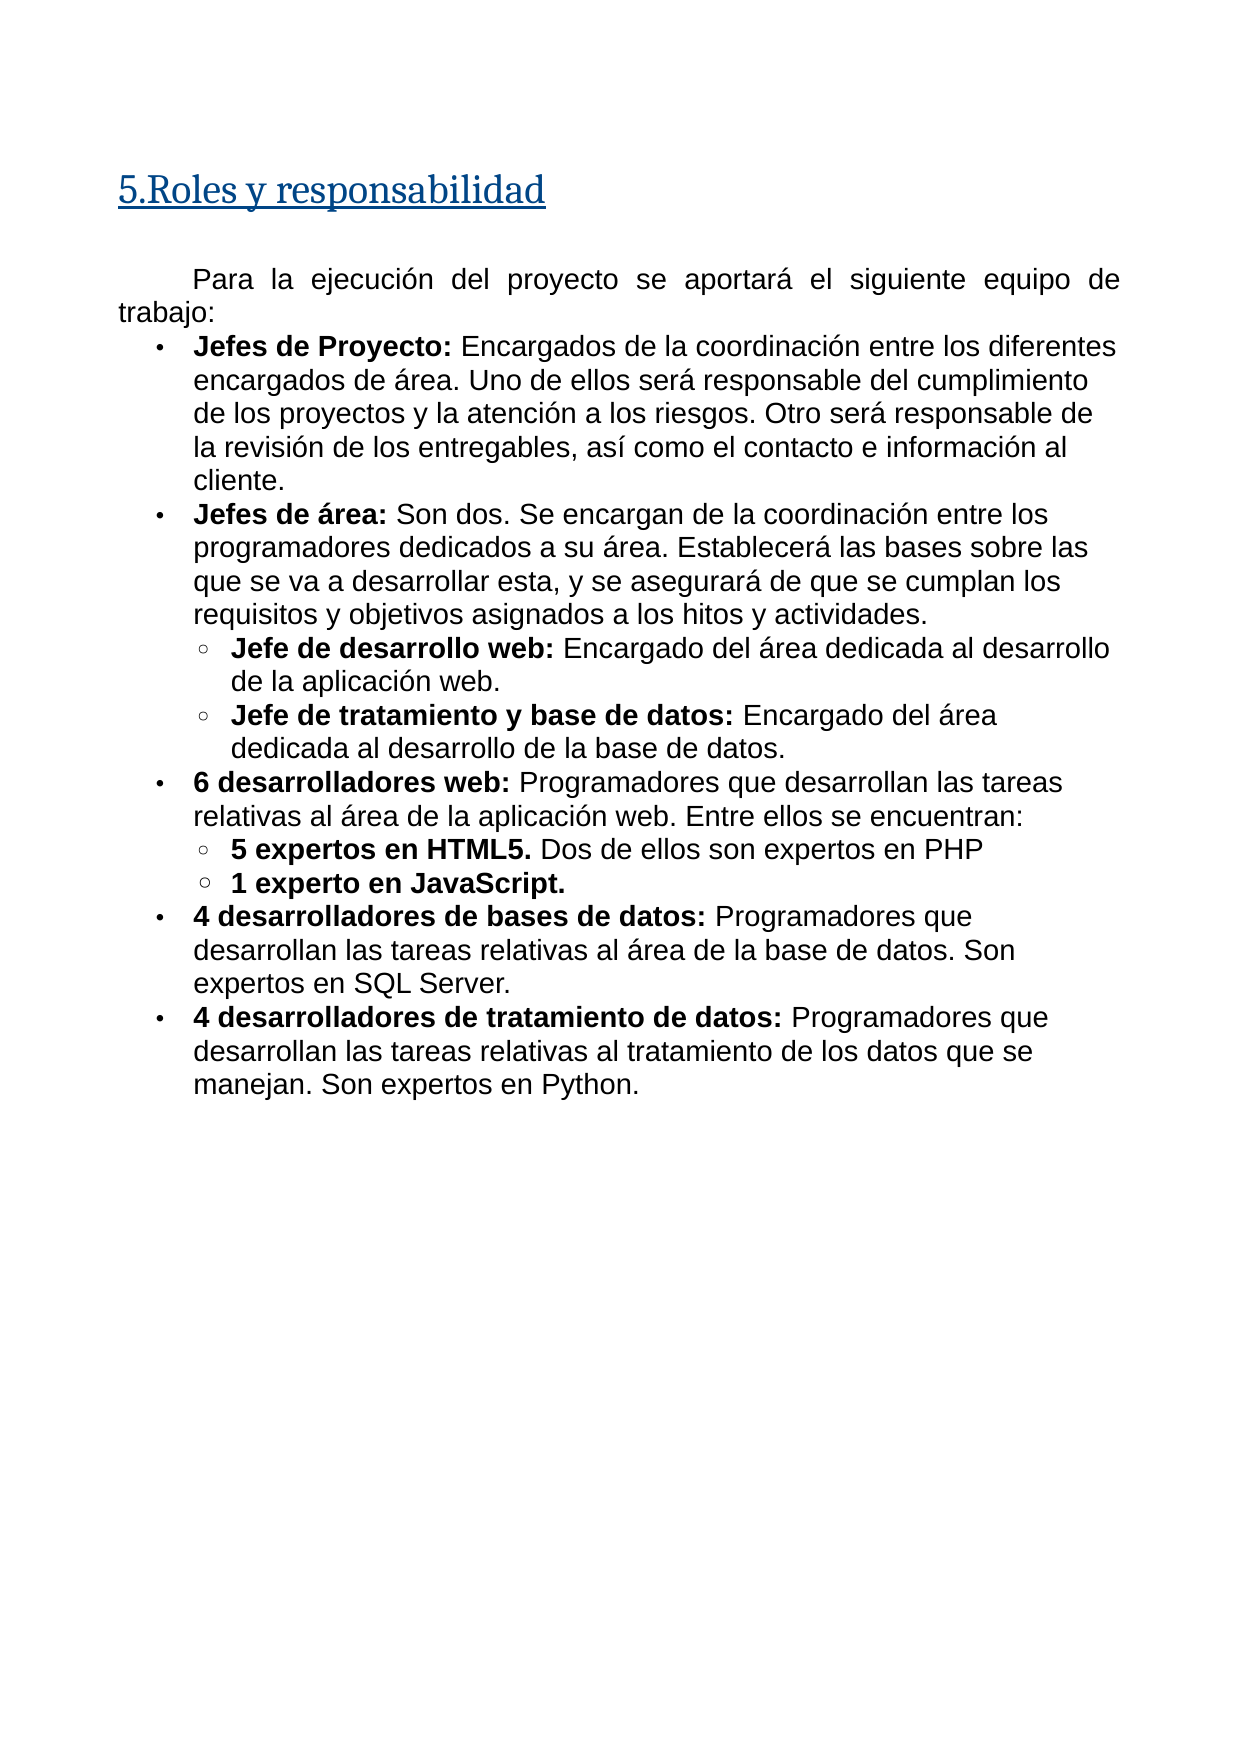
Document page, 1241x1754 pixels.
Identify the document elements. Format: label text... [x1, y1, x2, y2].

list Jefes de Proyecto: Encargados de la coordinación entre los diferentes encargados de área. Uno de ellos será responsable del cumplimiento de los proyectos y la atención a los riesgos. Otro será responsable de la revisión de los entregables, así como el contacto e información al cliente. [156, 329, 1122, 497]
list Jefes de área: Son dos. Se encargan de la coordinación entre los programadores dedicados a su área. Establecerá las bases sobre las que se va a desarrollar esta, y se asegurará de que se cumplan los requisitos y objetivos asignados a los hitos y actividades. [156, 497, 1122, 631]
list 4 desarrolladores de tratamiento de datos: Programadores que desarrollan las tareas relativas al tratamiento de los datos que se manejan. Son expertos en Python. [156, 1000, 1122, 1101]
list Jefe de tratamiento y base de datos: Encargado del área dedicada al desarrollo de la base de datos. [193, 698, 1122, 765]
list Jefe de desarrollo web: Encargado del área dedicada al desarrollo de la aplicación web. [193, 631, 1122, 698]
text Para la ejecución del proyecto se aportará el siguiente equipo de trabajo: [118, 262, 1122, 329]
text 5.Roles y responsabilidad [118, 166, 1122, 214]
list 1 experto en JavaScript. [193, 866, 1122, 899]
list 6 desarrolladores web: Programadores que desarrollan las tareas relativas al área de la aplicación web. Entre ellos se encuentran: [156, 765, 1122, 832]
list 4 desarrolladores de bases de datos: Programadores que desarrollan las tareas relativas al área de la base de datos. Son expertos en SQL Server. [156, 899, 1122, 1000]
list 5 expertos en HTML5. Dos de ellos son expertos en PHP [193, 832, 1122, 866]
